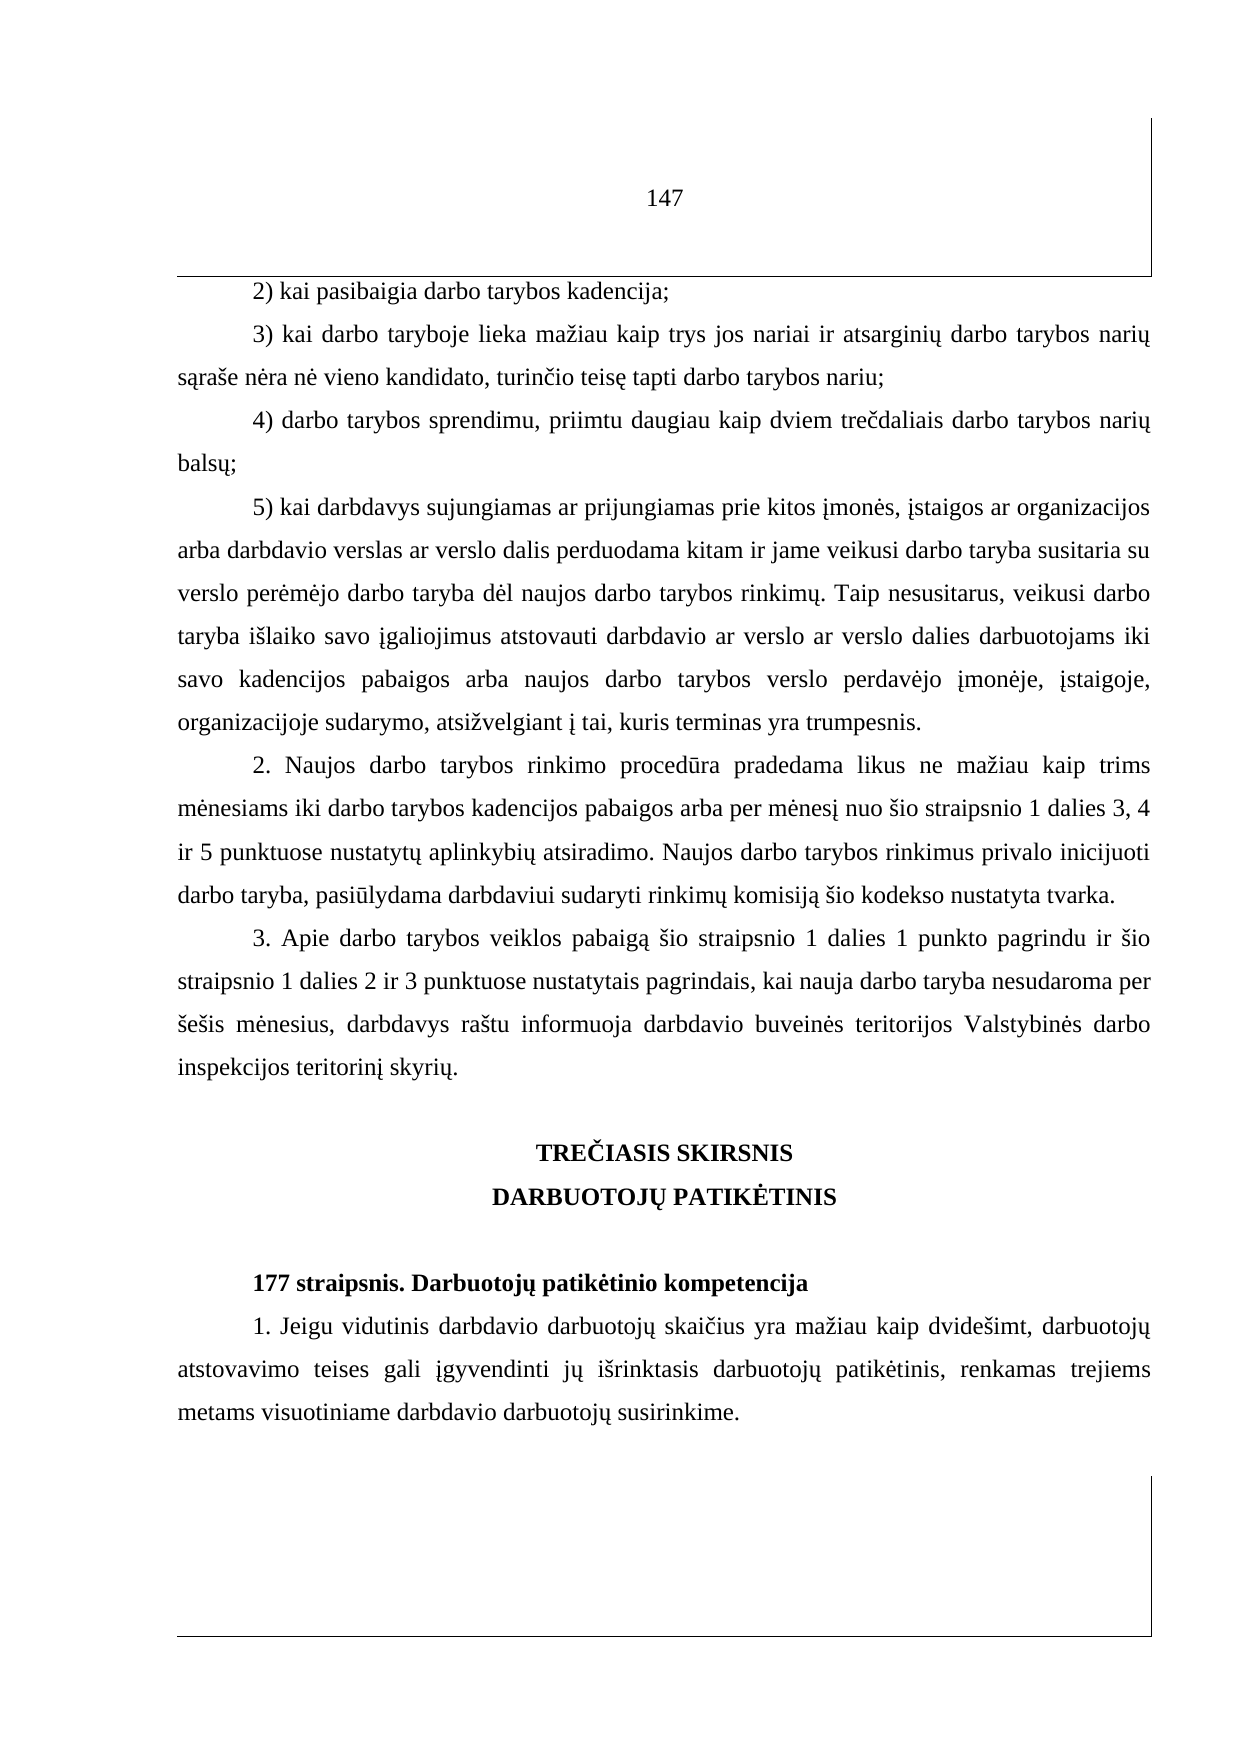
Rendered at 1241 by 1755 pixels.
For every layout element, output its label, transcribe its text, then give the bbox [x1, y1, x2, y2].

text 2. Naujos darbo tarybos rinkimo procedūra pradedama likus ne mažiau kaip trims mėnesiams iki darbo tarybos kadencijos pabaigos arba per mėnesį nuo šio straipsnio 1 dalies 3, 4 ir 5 punktuose nustatytų aplinkybių atsiradimo. Naujos darbo tarybos rinkimus privalo inicijuoti darbo taryba, pasiūlydama darbdaviui sudaryti rinkimų komisiją šio kodekso nustatyta tvarka. [177, 750, 1152, 908]
text 3) kai darbo taryboje lieka mažiau kaip trys jos nariai ir atsarginių darbo tarybos narių sąraše nėra nė vieno kandidato, turinčio teisę tapti darbo tarybos nariu; [177, 319, 1152, 391]
text 3. Apie darbo tarybos veiklos pabaigą šio straipsnio 1 dalies 1 punkto pagrindu ir šio straipsnio 1 dalies 2 ir 3 punktuose nustatytais pagrindais, kai nauja darbo taryba nesudaroma per šešis mėnesius, darbdavys raštu informuoja darbdavio buveinės teritorijos Valstybinės darbo inspekcijos teritorinį skyrių. [177, 923, 1152, 1081]
text 1. Jeigu vidutinis darbdavio darbuotojų skaičius yra mažiau kaip dvidešimt, darbuotojų atstovavimo teises gali įgyvendinti jų išrinktasis darbuotojų patikėtinis, renkamas trejiems metams visuotiniame darbdavio darbuotojų susirinkime. [177, 1311, 1152, 1426]
text 2) kai pasibaigia darbo tarybos kadencija; [177, 276, 1152, 305]
text DARBUOTOJŲ PATIKĖTINIS [177, 1182, 1152, 1210]
text 4) darbo tarybos sprendimu, priimtu daugiau kaip dviem trečdaliais darbo tarybos narių balsų; [177, 405, 1152, 477]
text TREČIASIS SKIRSNIS [177, 1138, 1152, 1167]
subtitle 177 straipsnis. Darbuotojų patikėtinio kompetencija [177, 1268, 1152, 1297]
text 5) kai darbdavys sujungiamas ar prijungiamas prie kitos įmonės, įstaigos ar organizacijos arba darbdavio verslas ar verslo dalis perduodama kitam ir jame veikusi darbo taryba susitaria su verslo perėmėjo darbo taryba dėl naujos darbo tarybos rinkimų. Taip nesusitarus, veikusi darbo taryba išlaiko savo įgaliojimus atstovauti darbdavio ar verslo ar verslo dalies darbuotojams iki savo kadencijos pabaigos arba naujos darbo tarybos verslo perdavėjo įmonėje, įstaigoje, organizacijoje sudarymo, atsižvelgiant į tai, kuris terminas yra trumpesnis. [177, 492, 1152, 736]
